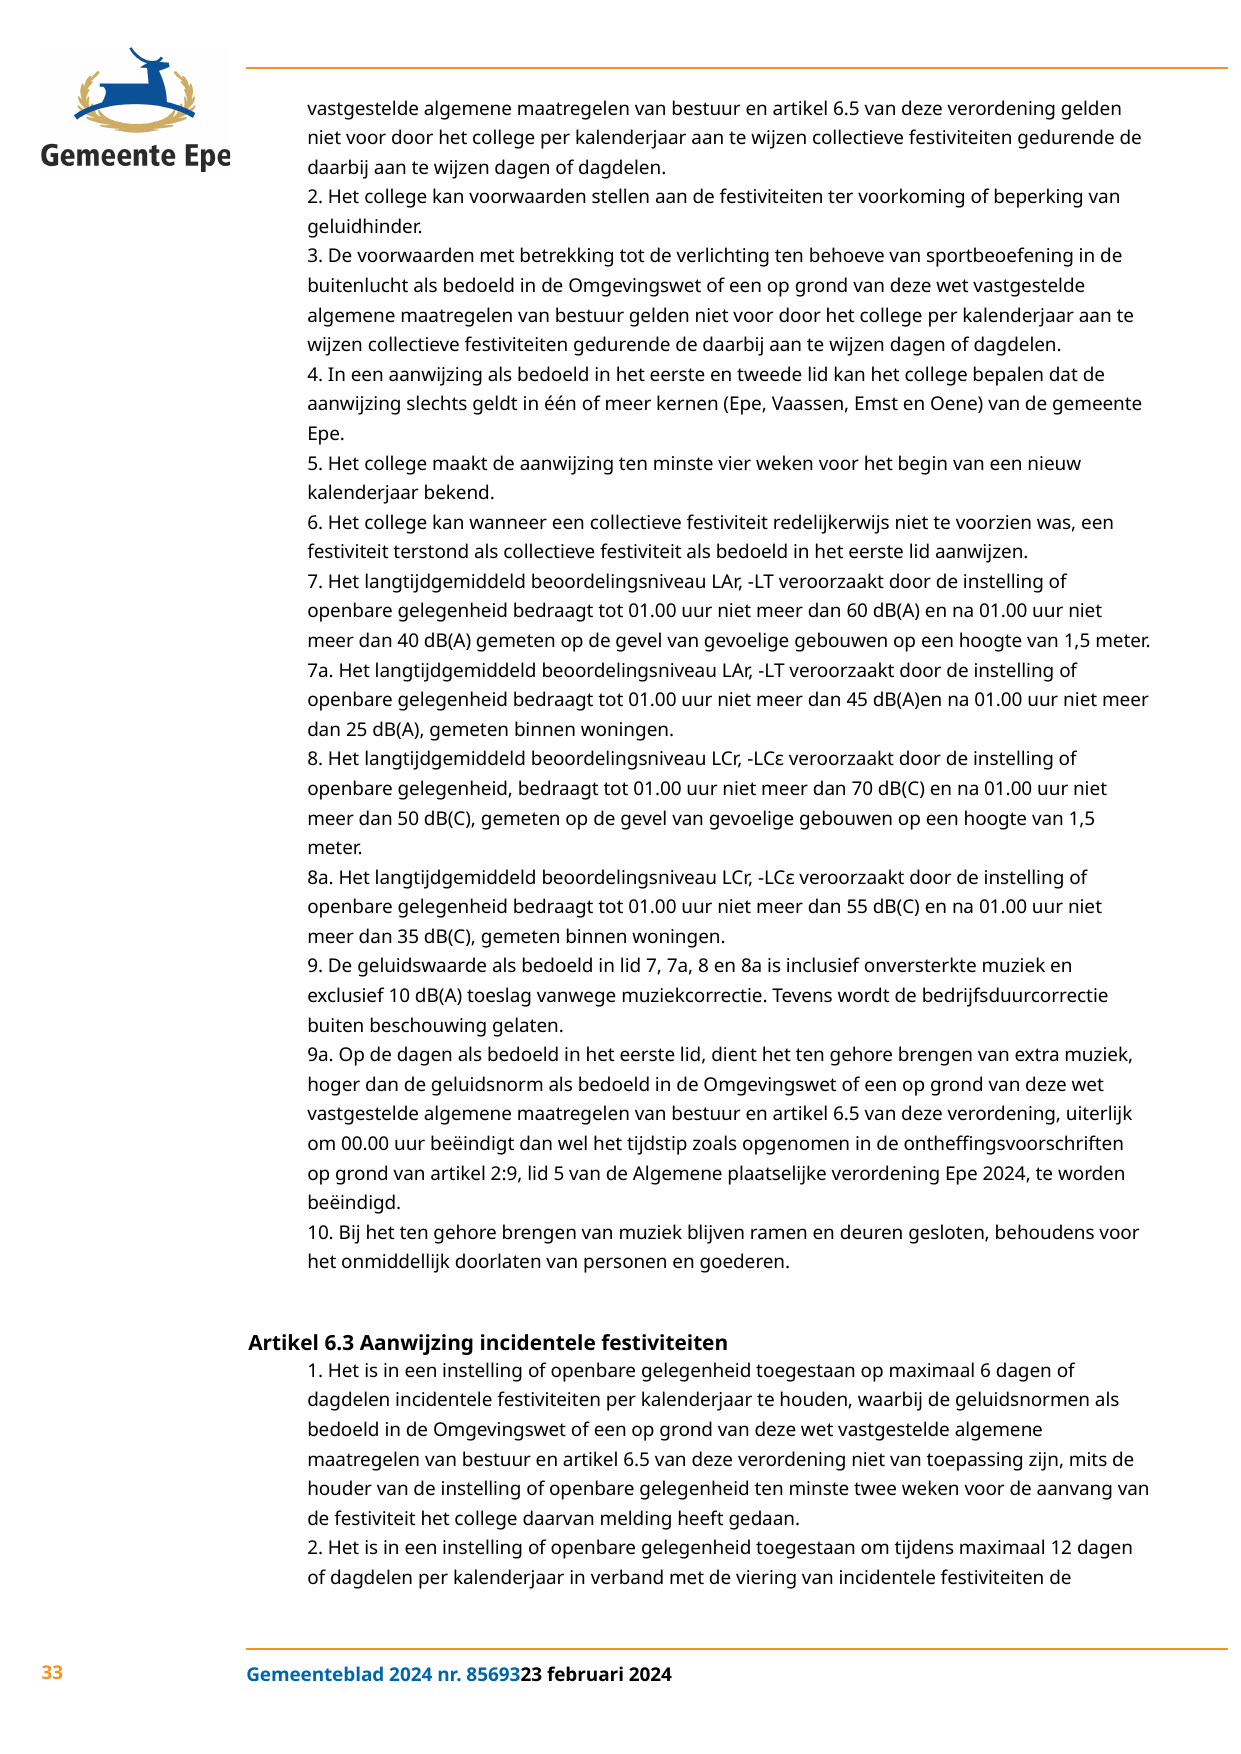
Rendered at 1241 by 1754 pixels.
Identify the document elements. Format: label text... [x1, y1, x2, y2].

text Artikel 6.3 Aanwijzing incidentele festiviteiten [248, 1328, 1152, 1357]
list 8a. Het langtijdgemiddeld beoordelingsniveau LCr, -LCɛ veroorzaakt door de instelling of openbare gelegenheid bedraagt tot 01.00 uur niet meer dan 55 dB(C) en na 01.00 uur niet meer dan 35 dB(C), gemeten binnen woningen. [248, 864, 1152, 949]
list 8. Het langtijdgemiddeld beoordelingsniveau LCr, -LCɛ veroorzaakt door de instelling of openbare gelegenheid, bedraagt tot 01.00 uur niet meer dan 70 dB(C) en na 01.00 uur niet meer dan 50 dB(C), gemeten op de gevel van gevoelige gebouwen op een hoogte van 1,5 meter. [248, 746, 1152, 860]
list 7a. Het langtijdgemiddeld beoordelingsniveau LAr, -LT veroorzaakt door de instelling of openbare gelegenheid bedraagt tot 01.00 uur niet meer dan 45 dB(A)en na 01.00 uur niet meer dan 25 dB(A), gemeten binnen woningen. [248, 657, 1152, 742]
list 3. De voorwaarden met betrekking tot de verlichting ten behoeve van sportbeoefening in de buitenlucht als bedoeld in de Omgevingswet of een op grond van deze wet vastgestelde algemene maatregelen van bestuur gelden niet voor door het college per kalenderjaar aan te wijzen collectieve festiviteiten gedurende de daarbij aan te wijzen dagen of dagdelen. [248, 243, 1152, 357]
list 2. Het college kan voorwaarden stellen aan de festiviteiten ter voorkoming of beperking van geluidhinder. [248, 183, 1152, 239]
list 1. Het is in een instelling of openbare gelegenheid toegestaan op maximaal 6 dagen of dagdelen incidentele festiviteiten per kalenderjaar te houden, waarbij de geluidsnormen als bedoeld in de Omgevingswet of een op grond van deze wet vastgestelde algemene maatregelen van bestuur en artikel 6.5 van deze verordening niet van toepassing zijn, mits de houder van de instelling of openbare gelegenheid ten minste twee weken voor de aanvang van de festiviteit het college daarvan melding heeft gedaan. [248, 1357, 1152, 1531]
list 2. Het is in een instelling of openbare gelegenheid toegestaan om tijdens maximaal 12 dagen of dagdelen per kalenderjaar in verband met de viering van incidentele festiviteiten de [248, 1534, 1152, 1590]
list 5. Het college maakt de aanwijzing ten minste vier weken voor het begin van een nieuw kalenderjaar bekend. [248, 450, 1152, 505]
list 7. Het langtijdgemiddeld beoordelingsniveau LAr, -LT veroorzaakt door de instelling of openbare gelegenheid bedraagt tot 01.00 uur niet meer dan 60 dB(A) en na 01.00 uur niet meer dan 40 dB(A) gemeten op de gevel van gevoelige gebouwen op een hoogte van 1,5 meter. [248, 568, 1152, 653]
list 10. Bij het ten gehore brengen van muziek blijven ramen en deuren gesloten, behoudens voor het onmiddellijk doorlaten van personen en goederen. [248, 1219, 1152, 1274]
list 4. In een aanwijzing als bedoeld in het eerste en tweede lid kan het college bepalen dat de aanwijzing slechts geldt in één of meer kernen (Epe, Vaassen, Emst en Oene) van de gemeente Epe. [248, 361, 1152, 446]
list vastgestelde algemene maatregelen van bestuur en artikel 6.5 van deze verordening gelden niet voor door het college per kalenderjaar aan te wijzen collectieve festiviteiten gedurende de daarbij aan te wijzen dagen of dagdelen. [248, 95, 1152, 180]
picture [41, 47, 231, 172]
list 9. De geluidswaarde als bedoeld in lid 7, 7a, 8 en 8a is inclusief onversterkte muziek en exclusief 10 dB(A) toeslag vanwege muziekcorrectie. Tevens wordt de bedrijfsduurcorrectie buiten beschouwing gelaten. [248, 953, 1152, 1038]
list 6. Het college kan wanneer een collectieve festiviteit redelijkerwijs niet te voorzien was, een festiviteit terstond als collectieve festiviteit als bedoeld in het eerste lid aanwijzen. [248, 509, 1152, 564]
list 9a. Op de dagen als bedoeld in het eerste lid, dient het ten gehore brengen van extra muziek, hoger dan de geluidsnorm als bedoeld in de Omgevingswet of een op grond van deze wet vastgestelde algemene maatregelen van bestuur en artikel 6.5 van deze verordening, uiterlijk om 00.00 uur beëindigt dan wel het tijdstip zoals opgenomen in de ontheffingsvoorschriften op grond van artikel 2:9, lid 5 van de Algemene plaatselijke verordening Epe 2024, te worden beëindigd. [248, 1041, 1152, 1215]
